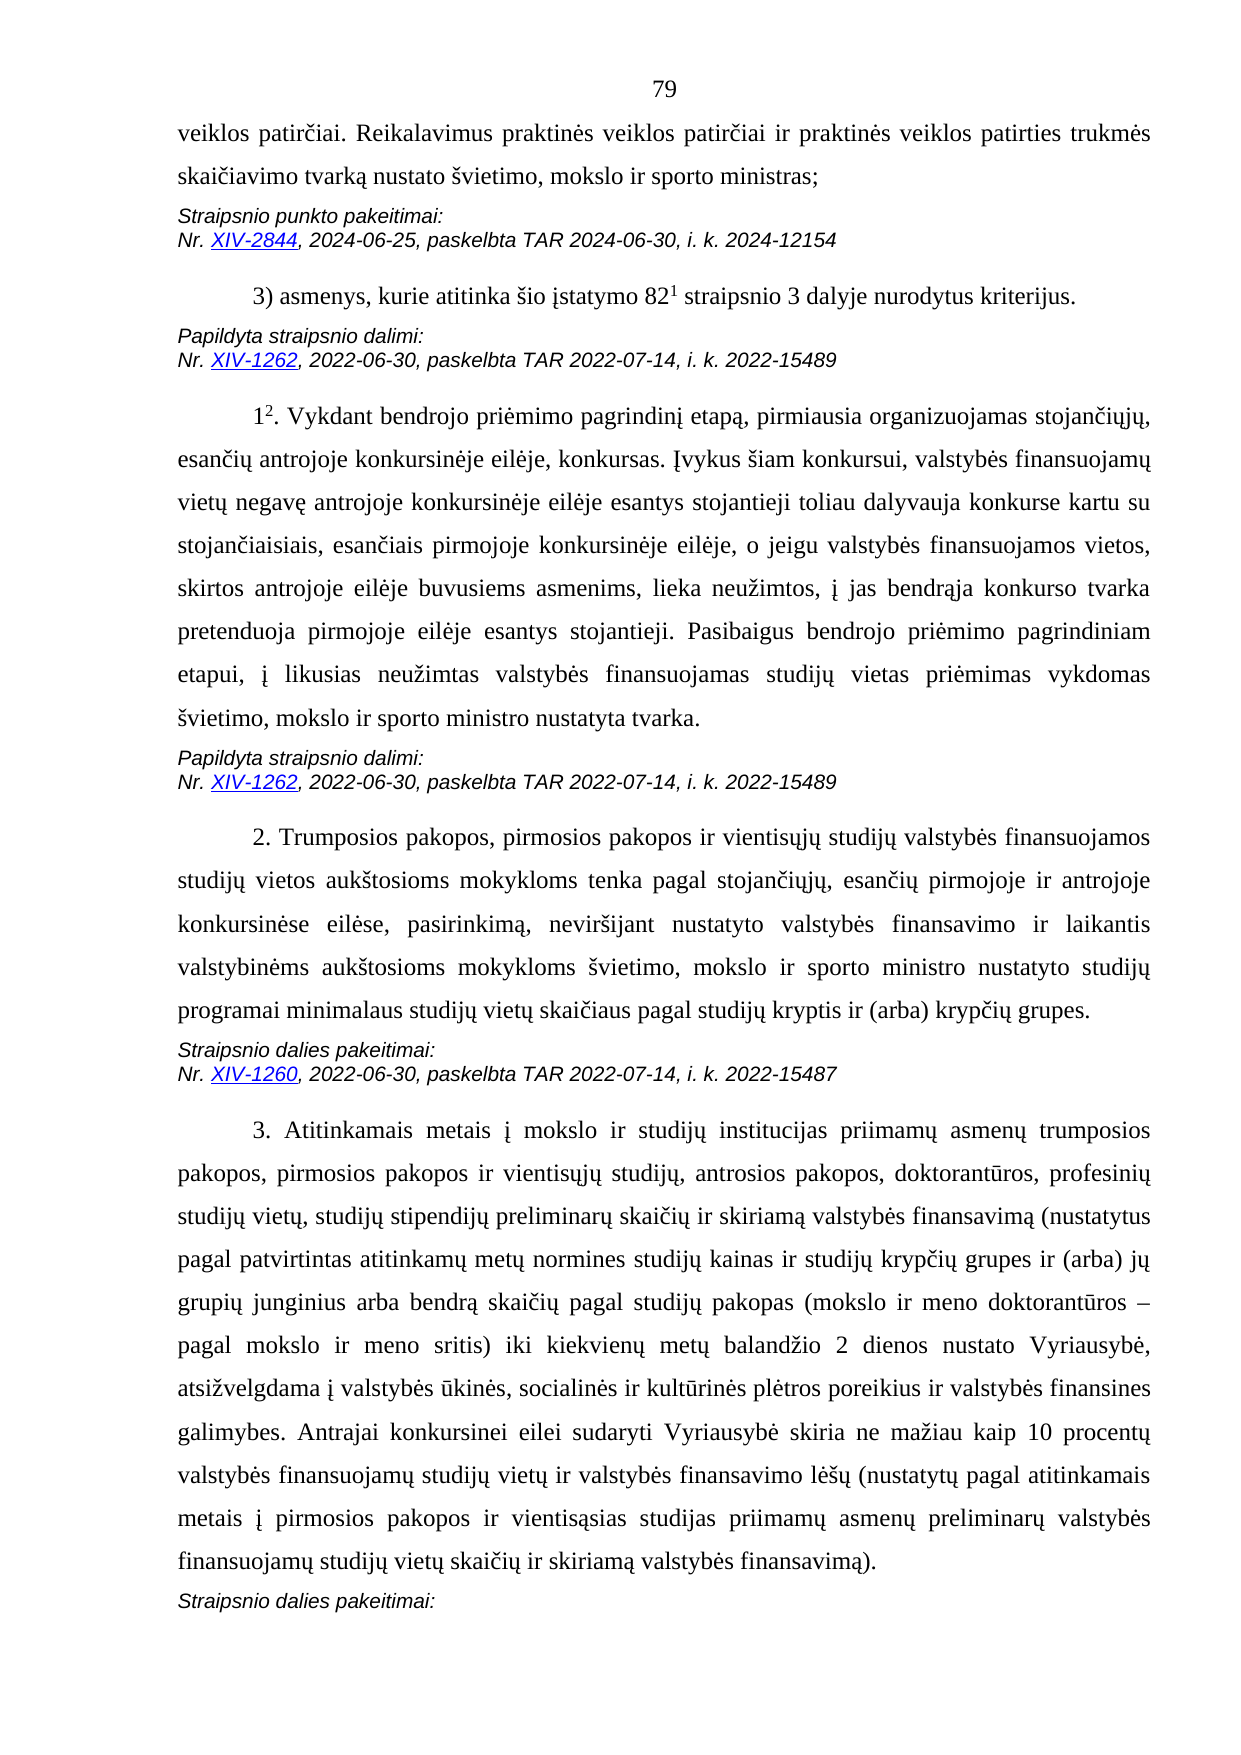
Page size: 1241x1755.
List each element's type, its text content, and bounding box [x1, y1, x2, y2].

text Nr. XIV-1260, 2022-06-30, paskelbta TAR 2022-07-14, i. k. 2022-15487 [177, 1062, 1152, 1086]
text veiklos patirčiai. Reikalavimus praktinės veiklos patirčiai ir praktinės veiklos patirties trukmės skaičiavimo tvarką nustato švietimo, mokslo ir sporto ministras; [177, 118, 1152, 190]
text Straipsnio punkto pakeitimai: [177, 204, 1152, 228]
text Nr. XIV-2844, 2024-06-25, paskelbta TAR 2024-06-30, i. k. 2024-12154 [177, 228, 1152, 252]
text 12. Vykdant bendrojo priėmimo pagrindinį etapą, pirmiausia organizuojamas stojančiųjų, esančių antrojoje konkursinėje eilėje, konkursas. Įvykus šiam konkursui, valstybės finansuojamų vietų negavę antrojoje konkursinėje eilėje esantys stojantieji toliau dalyvauja konkurse kartu su stojančiaisiais, esančiais pirmojoje konkursinėje eilėje, o jeigu valstybės finansuojamos vietos, skirtos antrojoje eilėje buvusiems asmenims, lieka neužimtos, į jas bendrąja konkurso tvarka pretenduoja pirmojoje eilėje esantys stojantieji. Pasibaigus bendrojo priėmimo pagrindiniam etapui, į likusias neužimtas valstybės finansuojamas studijų vietas priėmimas vykdomas švietimo, mokslo ir sporto ministro nustatyta tvarka. [177, 401, 1152, 731]
text 3) asmenys, kurie atitinka šio įstatymo 821 straipsnio 3 dalyje nurodytus kriterijus. [177, 281, 1152, 310]
text Papildyta straipsnio dalimi: [177, 324, 1152, 348]
text 2. Trumposios pakopos, pirmosios pakopos ir vientisųjų studijų valstybės finansuojamos studijų vietos aukštosioms mokykloms tenka pagal stojančiųjų, esančių pirmojoje ir antrojoje konkursinėse eilėse, pasirinkimą, neviršijant nustatyto valstybės finansavimo ir laikantis valstybinėms aukštosioms mokykloms švietimo, mokslo ir sporto ministro nustatyto studijų programai minimalaus studijų vietų skaičiaus pagal studijų kryptis ir (arba) krypčių grupes. [177, 822, 1152, 1024]
text Straipsnio dalies pakeitimai: [177, 1589, 1152, 1613]
text Nr. XIV-1262, 2022-06-30, paskelbta TAR 2022-07-14, i. k. 2022-15489 [177, 348, 1152, 372]
text Papildyta straipsnio dalimi: [177, 746, 1152, 770]
text Straipsnio dalies pakeitimai: [177, 1038, 1152, 1062]
text 3. Atitinkamais metais į mokslo ir studijų institucijas priimamų asmenų trumposios pakopos, pirmosios pakopos ir vientisųjų studijų, antrosios pakopos, doktorantūros, profesinių studijų vietų, studijų stipendijų preliminarų skaičių ir skiriamą valstybės finansavimą (nustatytus pagal patvirtintas atitinkamų metų normines studijų kainas ir studijų krypčių grupes ir (arba) jų grupių junginius arba bendrą skaičių pagal studijų pakopas (mokslo ir meno doktorantūros – pagal mokslo ir meno sritis) iki kiekvienų metų balandžio 2 dienos nustato Vyriausybė, atsižvelgdama į valstybės ūkinės, socialinės ir kultūrinės plėtros poreikius ir valstybės finansines galimybes. Antrajai konkursinei eilei sudaryti Vyriausybė skiria ne mažiau kaip 10 procentų valstybės finansuojamų studijų vietų ir valstybės finansavimo lėšų (nustatytų pagal atitinkamais metais į pirmosios pakopos ir vientisąsias studijas priimamų asmenų preliminarų valstybės finansuojamų studijų vietų skaičių ir skiriamą valstybės finansavimą). [177, 1115, 1152, 1575]
text Nr. XIV-1262, 2022-06-30, paskelbta TAR 2022-07-14, i. k. 2022-15489 [177, 770, 1152, 794]
